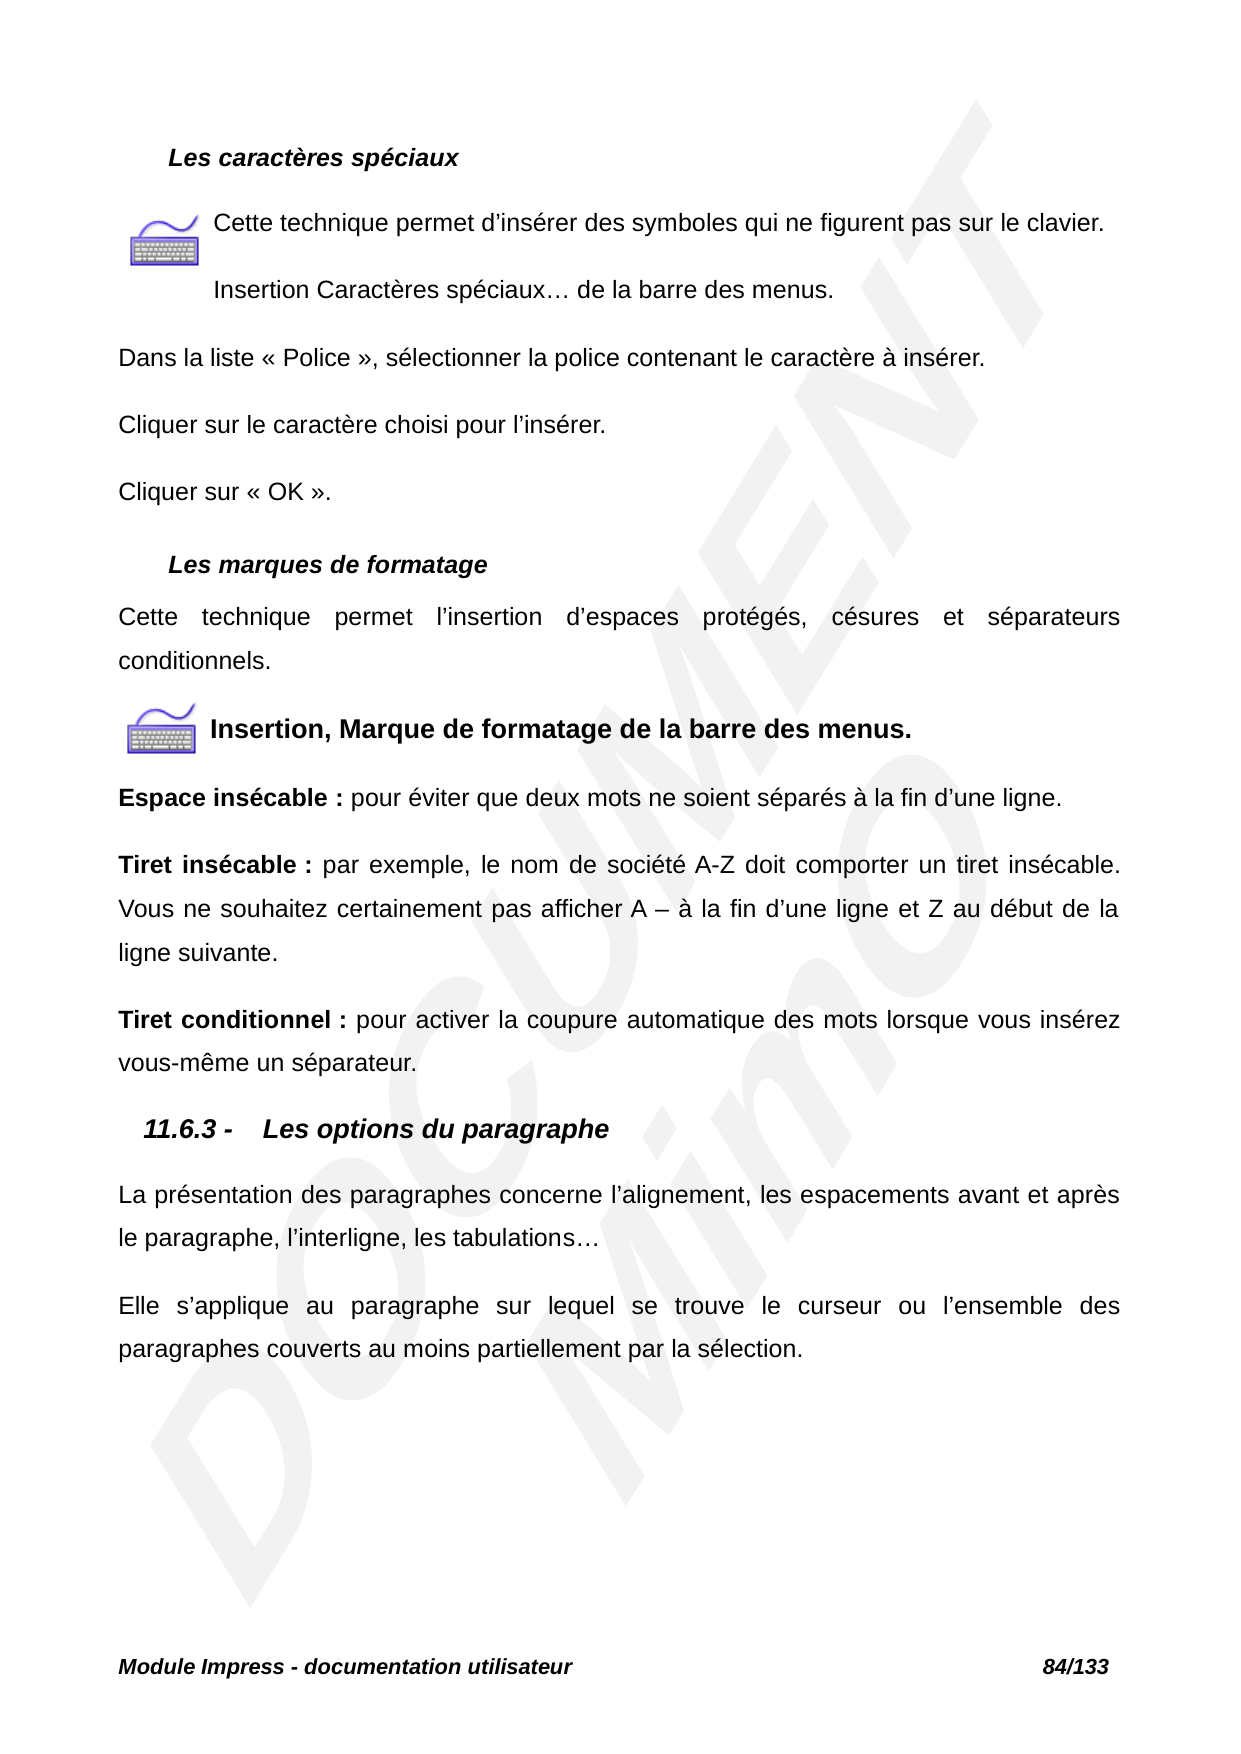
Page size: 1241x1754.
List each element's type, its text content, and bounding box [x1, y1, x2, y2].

subtitle Les marques de formatage [168, 549, 1122, 579]
subtitle Les caractères spéciaux [168, 143, 1122, 172]
picture [123, 692, 199, 768]
text Cette technique permet d’insérer des symboles qui ne figurent pas sur le clavier. [202, 208, 1122, 237]
text Cliquer sur le caractère choisi pour l’insérer. [118, 410, 1122, 439]
text Espace insécable : pour éviter que deux mots ne soient séparés à la fin d’une ligne. [118, 783, 1122, 812]
text Cliquer sur « OK ». [118, 477, 1122, 506]
text Tiret conditionnel : pour activer la coupure automatique des mots lorsque vous insérez vous-même un séparateur. [118, 1005, 1122, 1077]
text Tiret insécable : par exemple, le nom de société A-Z doit comporter un tiret insécable. Vous ne souhaitez certainement pas afficher A – à la fin d’une ligne et Z au début de la ligne suivante. [118, 850, 1122, 967]
text Insertion Caractères spéciaux… de la barre des menus. [118, 275, 1122, 304]
text Dans la liste « Police », sélectionner la police contenant le caractère à insérer. [118, 343, 1122, 372]
picture [126, 205, 202, 280]
text Insertion, Marque de formatage de la barre des menus. [199, 713, 1122, 744]
subtitle Les options du paragraphe [143, 1113, 1122, 1144]
text Cette technique permet l’insertion d’espaces protégés, césures et séparateurs conditionnels. [118, 602, 1122, 675]
text La présentation des paragraphes concerne l’alignement, les espacements avant et après le paragraphe, l’interligne, les tabulations… [118, 1180, 1122, 1252]
text Elle s’applique au paragraphe sur lequel se trouve le curseur ou l’ensemble des paragraphes couverts au moins partiellement par la sélection. [118, 1291, 1122, 1363]
